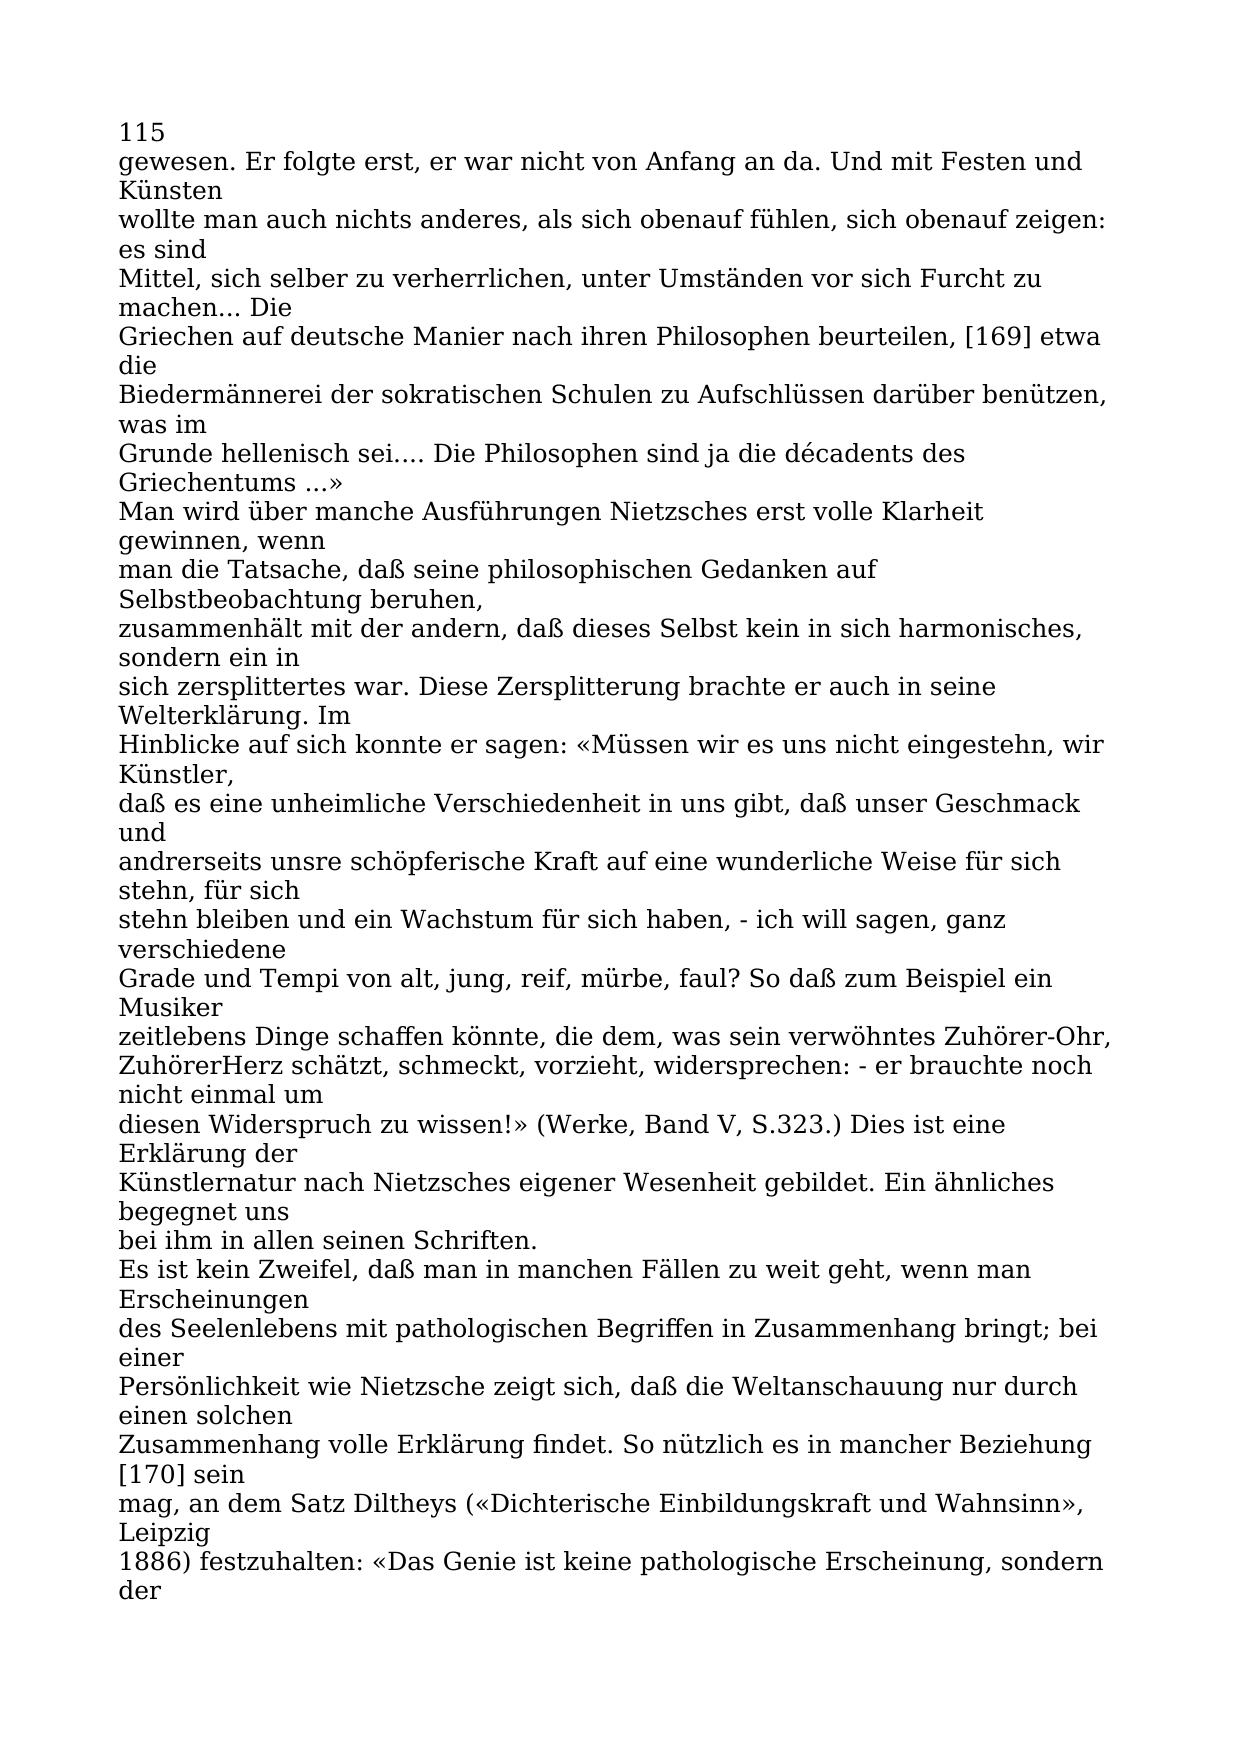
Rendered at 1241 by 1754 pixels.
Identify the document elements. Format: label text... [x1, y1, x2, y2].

text wollte man auch nichts anderes, als sich obenauf fühlen, sich obenauf zeigen: es sind [118, 206, 1122, 264]
text Grunde hellenisch sei.... Die Philosophen sind ja die décadents des Griechentums ...» [118, 439, 1122, 497]
text gewesen. Er folgte erst, er war nicht von Anfang an da. Und mit Festen und Künsten [118, 147, 1122, 206]
text man die Tatsache, daß seine philosophischen Gedanken auf Selbstbeobachtung beruhen, [118, 556, 1122, 614]
text Mittel, sich selber zu verherrlichen, unter Umständen vor sich Furcht zu machen... Die [118, 264, 1122, 322]
text Künstlernatur nach Nietzsches eigener Wesenheit gebildet. Ein ähnliches begegnet uns [118, 1168, 1122, 1226]
text Man wird über manche Ausführungen Nietzsches erst volle Klarheit gewinnen, wenn [118, 497, 1122, 556]
text Zusammenhang volle Erklärung findet. So nützlich es in mancher Beziehung [170] sein [118, 1431, 1122, 1489]
text zusammenhält mit der andern, daß dieses Selbst kein in sich harmonisches, sondern ein in [118, 614, 1122, 672]
text 1886) festzuhalten: «Das Genie ist keine pathologische Erscheinung, sondern der [118, 1547, 1122, 1606]
text Persönlichkeit wie Nietzsche zeigt sich, daß die Weltanschauung nur durch einen solchen [118, 1372, 1122, 1431]
text 115 [118, 118, 1122, 147]
text Griechen auf deutsche Manier nach ihren Philosophen beurteilen, [169] etwa die [118, 322, 1122, 381]
text zeitlebens Dinge schaffen könnte, die dem, was sein verwöhntes Zuhörer-Ohr, ZuhörerHerz schätzt, schmeckt, vorzieht, widersprechen: - er brauchte noch nicht einmal um [118, 1022, 1122, 1110]
text Hinblicke auf sich konnte er sagen: «Müssen wir es uns nicht eingestehn, wir Künstler, [118, 731, 1122, 789]
text Grade und Tempi von alt, jung, reif, mürbe, faul? So daß zum Beispiel ein Musiker [118, 964, 1122, 1022]
text bei ihm in allen seinen Schriften. [118, 1226, 1122, 1256]
text diesen Widerspruch zu wissen!» (Werke, Band V, S.323.) Dies ist eine Erklärung der [118, 1110, 1122, 1168]
text Biedermännerei der sokratischen Schulen zu Aufschlüssen darüber benützen, was im [118, 381, 1122, 439]
text daß es eine unheimliche Verschiedenheit in uns gibt, daß unser Geschmack und [118, 789, 1122, 847]
text mag, an dem Satz Diltheys («Dichterische Einbildungskraft und Wahnsinn», Leipzig [118, 1489, 1122, 1547]
text sich zersplittertes war. Diese Zersplitterung brachte er auch in seine Welterklärung. Im [118, 672, 1122, 731]
text andrerseits unsre schöpferische Kraft auf eine wunderliche Weise für sich stehn, für sich [118, 847, 1122, 906]
text stehn bleiben und ein Wachstum für sich haben, - ich will sagen, ganz verschiedene [118, 906, 1122, 964]
text Es ist kein Zweifel, daß man in manchen Fällen zu weit geht, wenn man Erscheinungen [118, 1256, 1122, 1314]
text des Seelenlebens mit pathologischen Begriffen in Zusammenhang bringt; bei einer [118, 1314, 1122, 1372]
